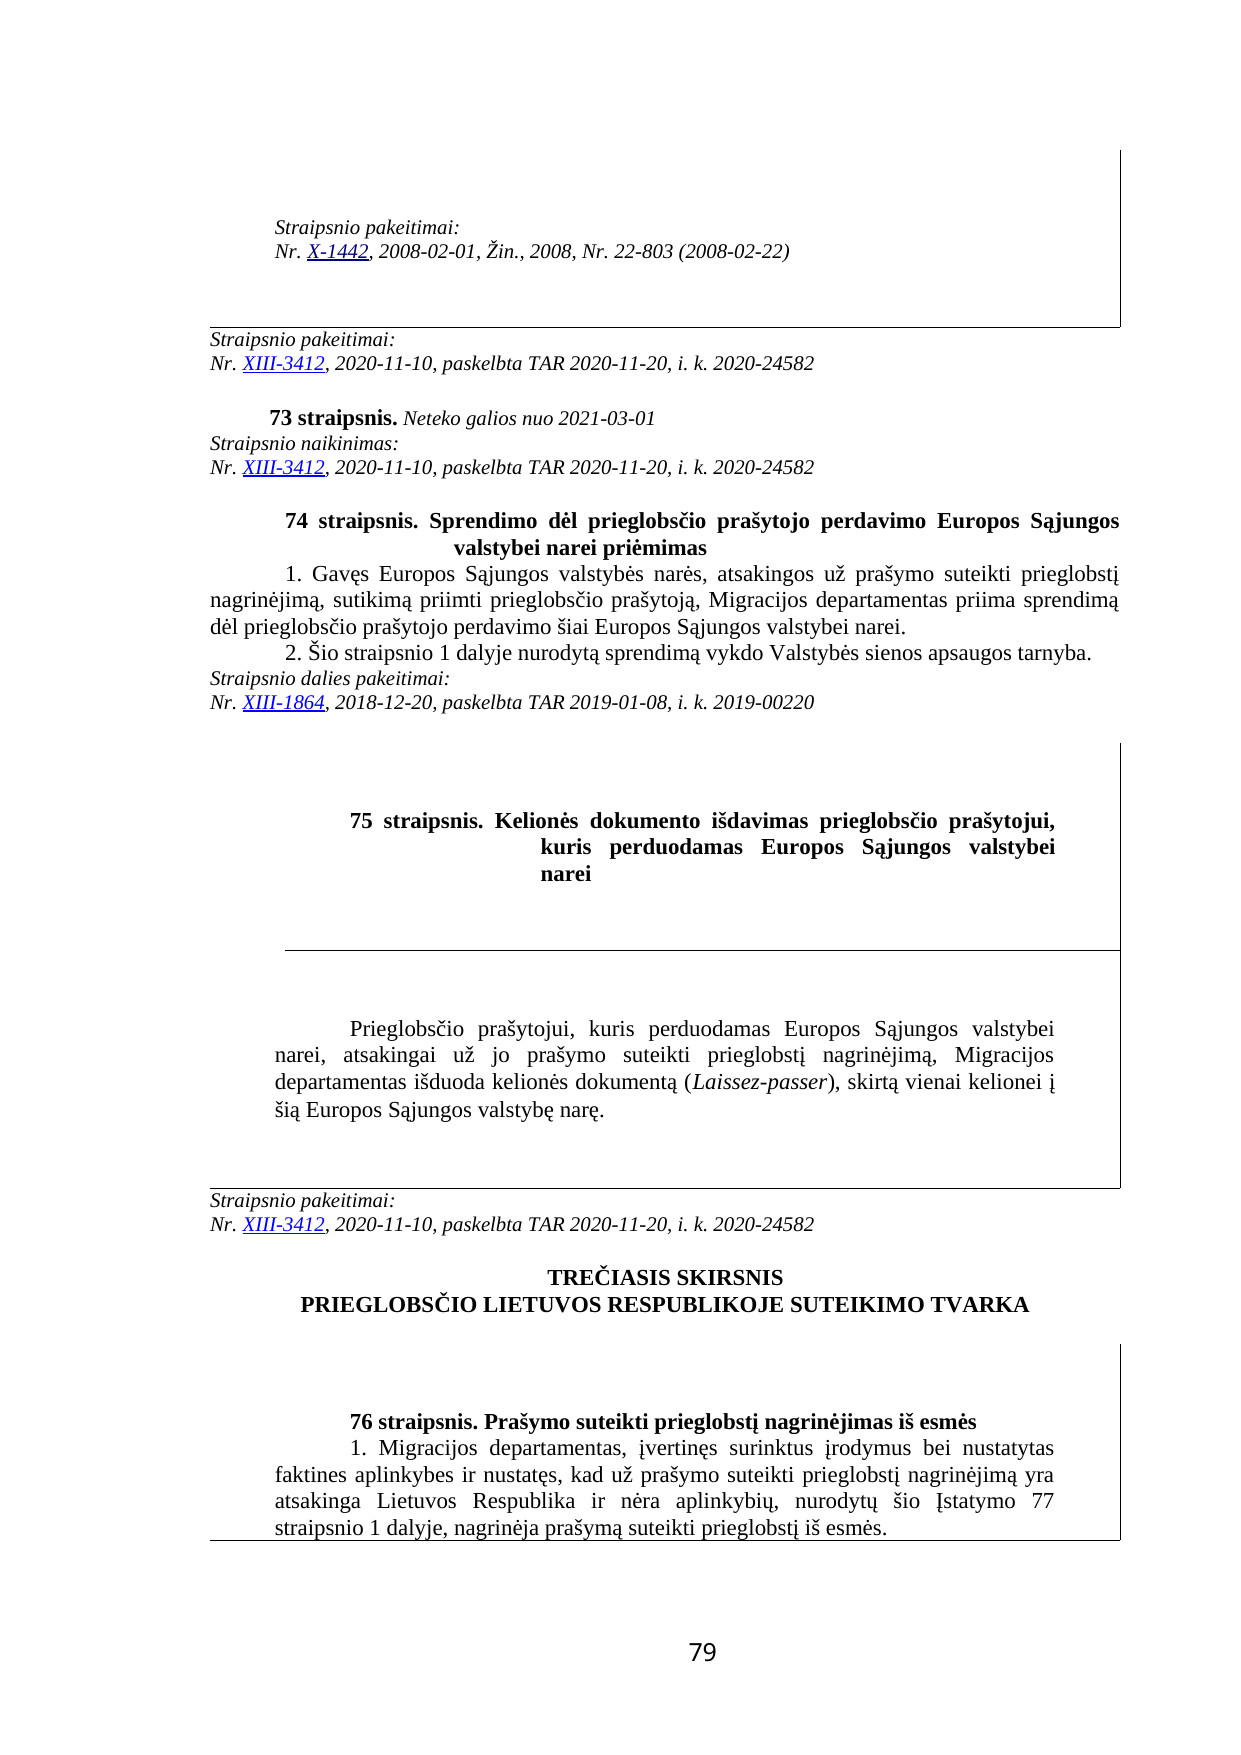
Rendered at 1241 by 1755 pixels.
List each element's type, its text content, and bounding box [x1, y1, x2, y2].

text Nr. XIII-1864, 2018-12-20, paskelbta TAR 2019-01-08, i. k. 2019-00220 [210, 689, 1120, 714]
text 1. Migracijos departamentas, įvertinęs surinktus įrodymus bei nustatytas faktines aplinkybes ir nustatęs, kad už prašymo suteikti prieglobstį nagrinėjimą yra atsakinga Lietuvos Respublika ir nėra aplinkybių, nurodytų šio Įstatymo 77 straipsnio 1 dalyje, nagrinėja prašymą suteikti prieglobstį iš esmės. [210, 1434, 1120, 1540]
text 2. Šio straipsnio 1 dalyje nurodytą sprendimą vykdo Valstybės sienos apsaugos tarnyba. [210, 639, 1120, 666]
text Straipsnio dalies pakeitimai: [210, 666, 1120, 689]
text Straipsnio pakeitimai: [210, 1188, 1120, 1212]
text Nr. XIII-3412, 2020-11-10, paskelbta TAR 2020-11-20, i. k. 2020-24582 [210, 454, 1120, 479]
text Nr. XIII-3412, 2020-11-10, paskelbta TAR 2020-11-20, i. k. 2020-24582 [210, 351, 1120, 375]
text 74 straipsnis. Sprendimo dėl prieglobsčio prašytojo perdavimo Europos Sąjungos valstybei narei priėmimas [285, 507, 1120, 560]
text 75 straipsnis. Kelionės dokumento išdavimas prieglobsčio prašytojui, kuris perduodamas Europos Sąjungos valstybei narei [285, 742, 1120, 950]
text 73 straipsnis. Neteko galios nuo 2021-03-01 [210, 404, 1120, 431]
text Nr. XIII-3412, 2020-11-10, paskelbta TAR 2020-11-20, i. k. 2020-24582 [210, 1212, 1120, 1236]
text Prieglobsčio prašytojui, kuris perduodamas Europos Sąjungos valstybei narei, atsakingai už jo prašymo suteikti prieglobstį nagrinėjimą, Migracijos departamentas išduoda kelionės dokumentą (Laissez-passer), skirtą vienai kelionei į šią Europos Sąjungos valstybę narę. [210, 951, 1120, 1188]
text Straipsnio pakeitimai: [210, 150, 1120, 239]
text Straipsnio pakeitimai: [210, 327, 1120, 351]
text PRIEGLOBSČIO LIETUVOS RESPUBLIKOJE SUTEIKIMO TVARKA [210, 1291, 1120, 1317]
text Nr. X-1442, 2008-02-01, Žin., 2008, Nr. 22-803 (2008-02-22) [210, 239, 1120, 327]
text Straipsnio naikinimas: [210, 431, 1120, 454]
text 1. Gavęs Europos Sąjungos valstybės narės, atsakingos už prašymo suteikti prieglobstį nagrinėjimą, sutikimą priimti prieglobsčio prašytoją, Migracijos departamentas priima sprendimą dėl prieglobsčio prašytojo perdavimo šiai Europos Sąjungos valstybei narei. [210, 560, 1120, 639]
text 76 straipsnis. Prašymo suteikti prieglobstį nagrinėjimas iš esmės [210, 1343, 1120, 1434]
text TREČIASIS SKIRSNIS [210, 1264, 1120, 1291]
